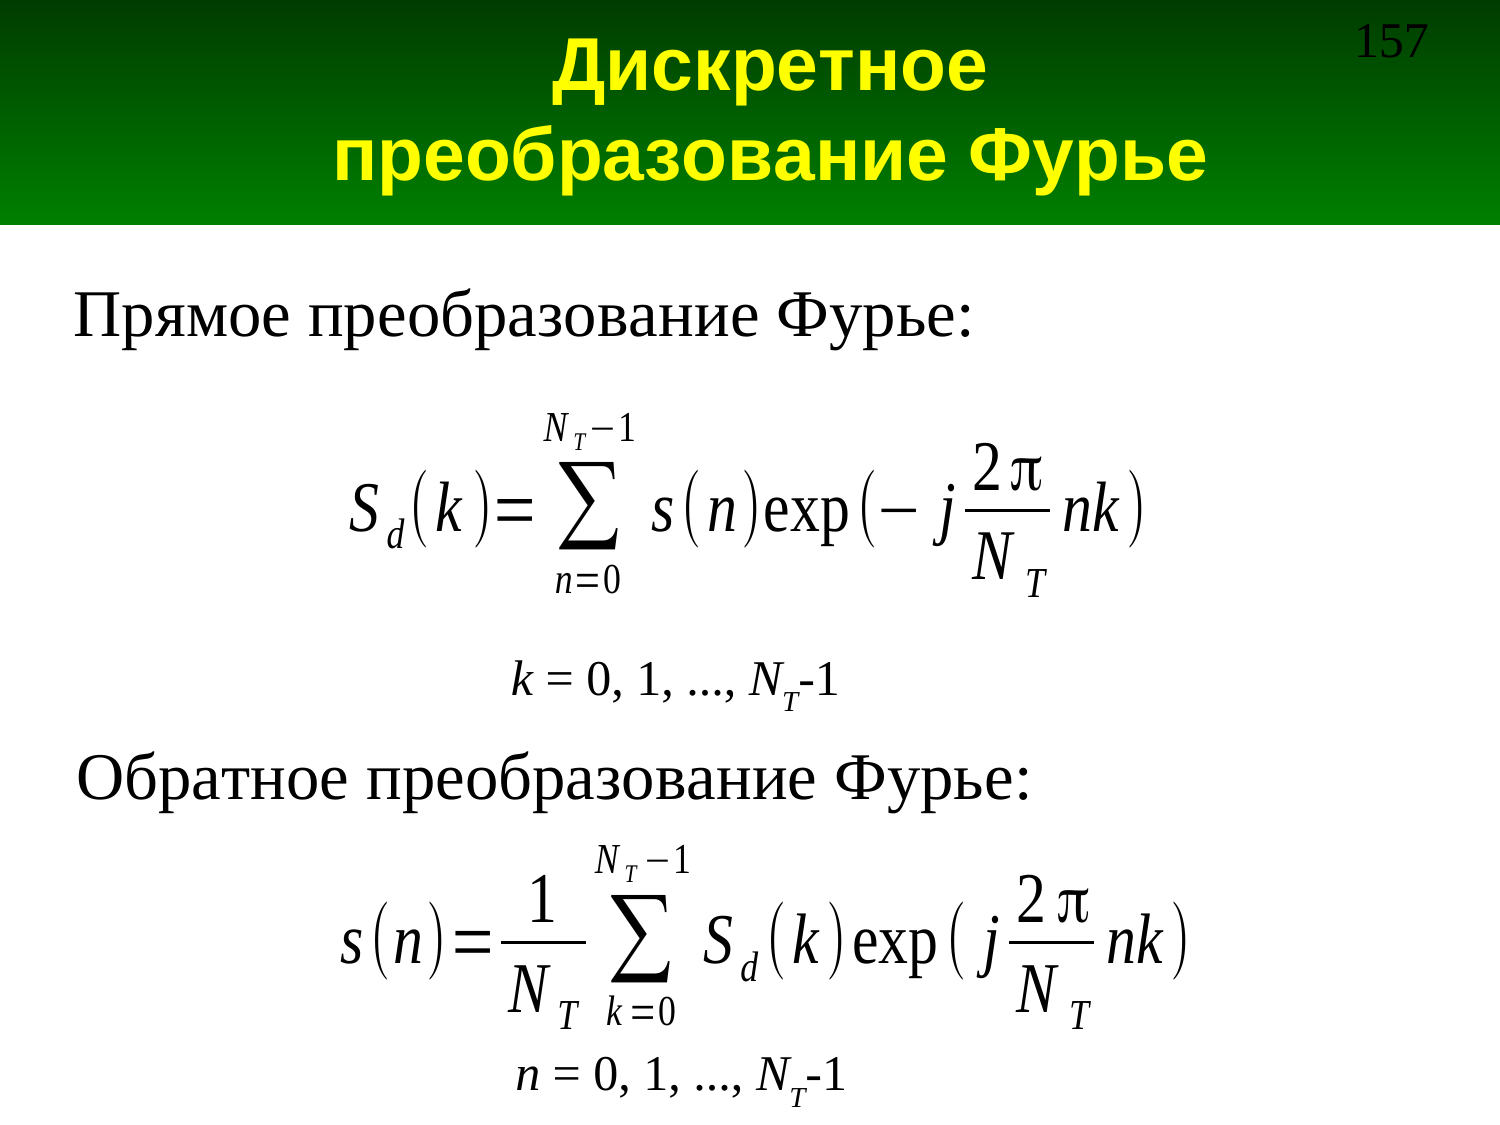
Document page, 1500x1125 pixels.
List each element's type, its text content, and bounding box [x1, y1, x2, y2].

text_box k = 0, 1, ..., NT-1 [496, 637, 855, 725]
text_box Прямое преобразование Фурье: [59, 262, 1073, 390]
chart [330, 401, 1162, 607]
text_box Обратное преобразование Фурье: [61, 725, 1080, 854]
title Дискретное преобразование Фурье [100, 7, 1441, 204]
text_box n = 0, 1, ..., NT-1 [500, 1033, 863, 1121]
chart [322, 833, 1206, 1039]
